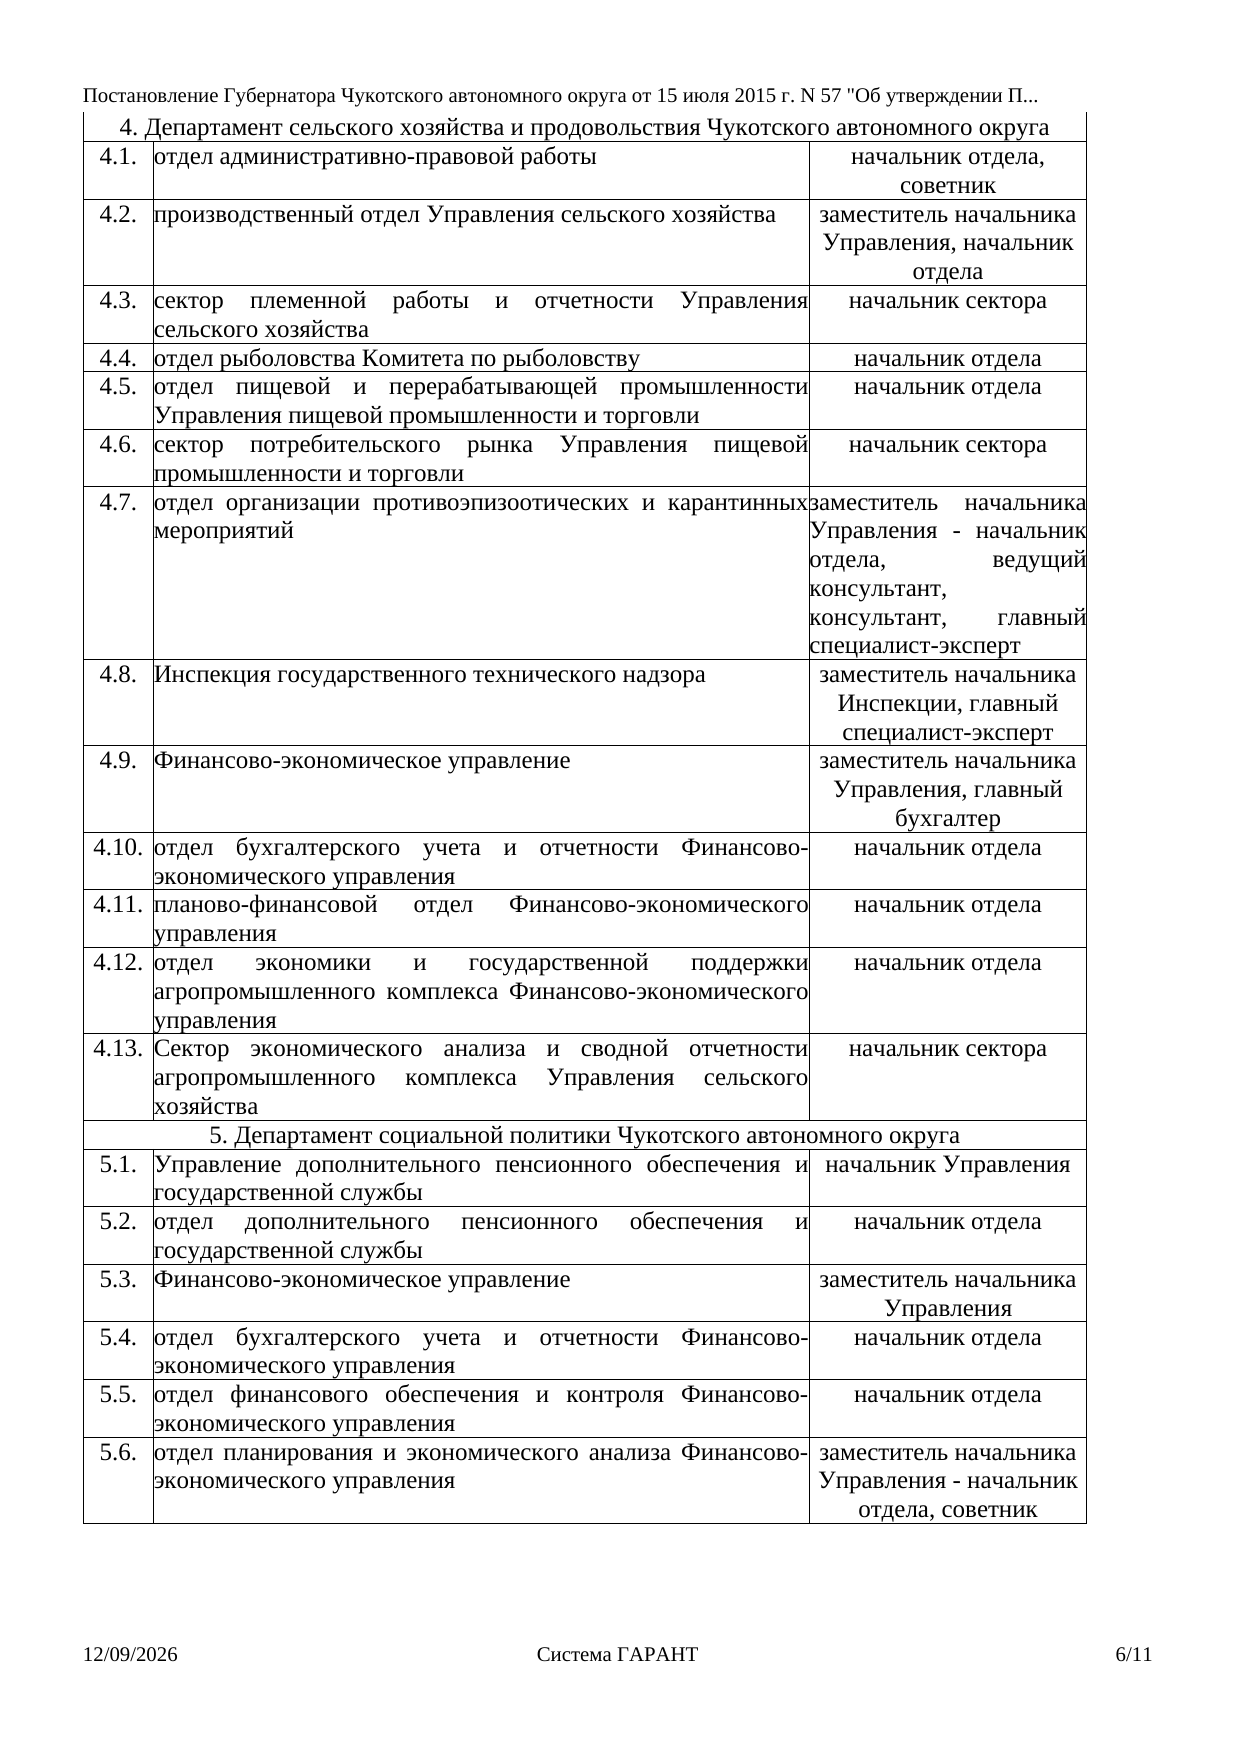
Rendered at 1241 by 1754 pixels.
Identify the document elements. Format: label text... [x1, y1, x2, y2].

table_cell сектор племенной работы и отчетности Управления сельского хозяйства [154, 286, 809, 343]
table_cell производственный отдел Управления сельского хозяйства [154, 200, 809, 285]
table_cell начальник отдела [810, 948, 1086, 1033]
table_cell отдел административно-правовой работы [154, 142, 809, 199]
table_cell 4. Департамент сельского хозяйства и продовольствия Чукотского автономного округа [84, 112, 1086, 141]
table_cell отдел дополнительного пенсионного обеспечения и государственной службы [154, 1207, 809, 1264]
table_cell начальник отдела [810, 344, 1086, 371]
table_cell 4.4. [84, 344, 153, 371]
table_cell 4.8. [84, 660, 153, 745]
table_cell планово-финансовой отдел Финансово-экономического управления [154, 890, 809, 947]
table_cell начальник отдела [810, 890, 1086, 947]
table_cell 4.2. [84, 200, 153, 285]
table_cell начальник отдела [810, 833, 1086, 889]
table_cell заместитель начальника Инспекции, главный специалист-эксперт [810, 660, 1086, 745]
table_cell 4.3. [84, 286, 153, 343]
table_cell Финансово-экономическое управление [154, 746, 809, 832]
table_cell отдел рыболовства Комитета по рыболовству [154, 344, 809, 371]
table_cell начальник сектора [810, 1034, 1086, 1120]
table_cell 4.6. [84, 430, 153, 486]
table_cell 5.2. [84, 1207, 153, 1264]
table_cell 4.11. [84, 890, 153, 947]
table_cell Финансово-экономическое управление [154, 1265, 809, 1321]
table_cell 4.12. [84, 948, 153, 1033]
table_cell 4.13. [84, 1034, 153, 1120]
table_cell 5.6. [84, 1438, 153, 1523]
table_cell начальник Управления [810, 1150, 1086, 1206]
table_cell начальник отдела [810, 1322, 1086, 1379]
table_cell отдел экономики и государственной поддержки агропромышленного комплекса Финансово-экономического управления [154, 948, 809, 1033]
table_cell 4.9. [84, 746, 153, 832]
table_cell 4.7. [84, 487, 153, 659]
table_cell Управление дополнительного пенсионного обеспечения и государственной службы [154, 1150, 809, 1206]
table_cell 4.1. [84, 142, 153, 199]
table_cell отдел бухгалтерского учета и отчетности Финансово-экономического управления [154, 833, 809, 889]
table_cell начальник отдела [810, 1380, 1086, 1437]
table_cell 5. Департамент социальной политики Чукотского автономного округа [84, 1121, 1086, 1149]
table_cell 5.1. [84, 1150, 153, 1206]
table_cell начальник отдела [810, 372, 1086, 429]
table_cell 5.4. [84, 1322, 153, 1379]
table_cell начальник отдела [810, 1207, 1086, 1264]
table_cell заместитель начальника Управления - начальник отдела, советник [810, 1438, 1086, 1523]
table_cell отдел планирования и экономического анализа Финансово-экономического управления [154, 1438, 809, 1523]
table_cell Инспекция государственного технического надзора [154, 660, 809, 745]
table_cell начальник отдела, советник [810, 142, 1086, 199]
table_cell заместитель начальника Управления [810, 1265, 1086, 1321]
table_cell 4.5. [84, 372, 153, 429]
table_cell заместитель начальника Управления - начальник отдела, ведущий консультант, консультант, главный специалист-эксперт [810, 487, 1086, 659]
table_cell отдел пищевой и перерабатывающей промышленности Управления пищевой промышленности и торговли [154, 372, 809, 429]
table_cell заместитель начальника Управления, начальник отдела [810, 200, 1086, 285]
table_cell отдел финансового обеспечения и контроля Финансово-экономического управления [154, 1380, 809, 1437]
table_cell отдел бухгалтерского учета и отчетности Финансово-экономического управления [154, 1322, 809, 1379]
table_cell Сектор экономического анализа и сводной отчетности агропромышленного комплекса Управления сельского хозяйства [154, 1034, 809, 1120]
table_cell 5.3. [84, 1265, 153, 1321]
table_cell 4.10. [84, 833, 153, 889]
table_cell начальник сектора [810, 430, 1086, 486]
table_cell заместитель начальника Управления, главный бухгалтер [810, 746, 1086, 832]
table_cell отдел организации противоэпизоотических и карантинных мероприятий [154, 487, 809, 659]
table_cell начальник сектора [810, 286, 1086, 343]
table_cell 5.5. [84, 1380, 153, 1437]
table_cell сектор потребительского рынка Управления пищевой промышленности и торговли [154, 430, 809, 486]
